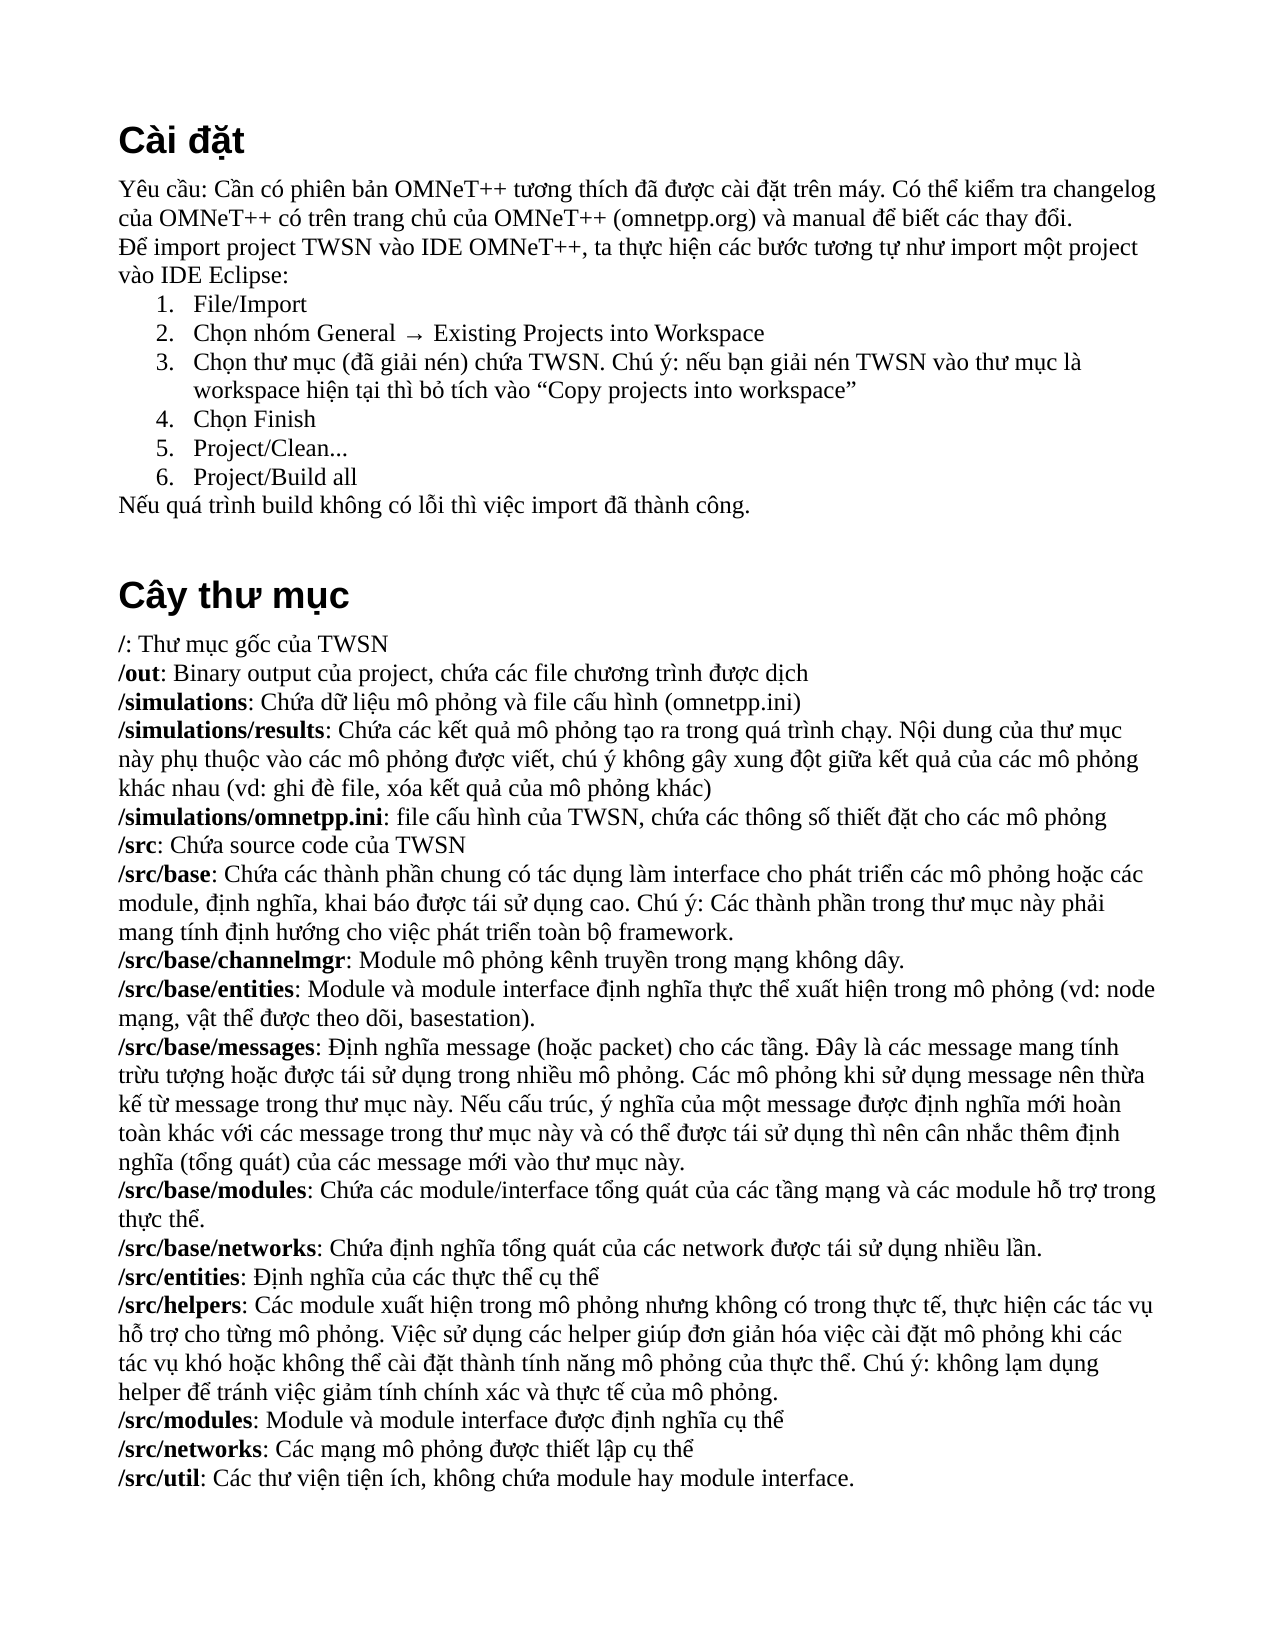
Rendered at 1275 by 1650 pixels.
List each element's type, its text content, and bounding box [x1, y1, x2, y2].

text /src/networks: Các mạng mô phỏng được thiết lập cụ thể [118, 1434, 1157, 1463]
text /simulations/omnetpp.ini: file cấu hình của TWSN, chứa các thông số thiết đặt cho các mô phỏng [118, 802, 1157, 830]
subtitle Cài đặt [118, 118, 1157, 162]
list File/Import [156, 289, 1157, 318]
text /src/modules: Module và module interface được định nghĩa cụ thể [118, 1405, 1157, 1434]
text /src: Chứa source code của TWSN [118, 830, 1157, 859]
list Chọn Finish [156, 404, 1157, 433]
text /simulations: Chứa dữ liệu mô phỏng và file cấu hình (omnetpp.ini) [118, 687, 1157, 715]
subtitle Cây thư mục [118, 573, 1157, 617]
text /src/base/entities: Module và module interface định nghĩa thực thể xuất hiện trong mô phỏng (vd: node mạng, vật thể được theo dõi, basestation). [118, 974, 1157, 1032]
text /: Thư mục gốc của TWSN [118, 629, 1157, 658]
text /src/base: Chứa các thành phần chung có tác dụng làm interface cho phát triển các mô phỏng hoặc các module, định nghĩa, khai báo được tái sử dụng cao. Chú ý: Các thành phần trong thư mục này phải mang tính định hướng cho việc phát triển toàn bộ framework. [118, 859, 1157, 945]
text /out: Binary output của project, chứa các file chương trình được dịch [118, 658, 1157, 687]
list Project/Build all [156, 462, 1157, 491]
text /src/base/networks: Chứa định nghĩa tổng quát của các network được tái sử dụng nhiều lần. [118, 1233, 1157, 1262]
text /simulations/results: Chứa các kết quả mô phỏng tạo ra trong quá trình chạy. Nội dung của thư mục này phụ thuộc vào các mô phỏng được viết, chú ý không gây xung đột giữa kết quả của các mô phỏng khác nhau (vd: ghi đè file, xóa kết quả của mô phỏng khác) [118, 715, 1157, 802]
list Chọn thư mục (đã giải nén) chứa TWSN. Chú ý: nếu bạn giải nén TWSN vào thư mục là workspace hiện tại thì bỏ tích vào “Copy projects into workspace” [156, 347, 1157, 404]
text /src/base/messages: Định nghĩa message (hoặc packet) cho các tầng. Đây là các message mang tính trừu tượng hoặc được tái sử dụng trong nhiều mô phỏng. Các mô phỏng khi sử dụng message nên thừa kế từ message trong thư mục này. Nếu cấu trúc, ý nghĩa của một message được định nghĩa mới hoàn toàn khác với các message trong thư mục này và có thể được tái sử dụng thì nên cân nhắc thêm định nghĩa (tổng quát) của các message mới vào thư mục này. [118, 1032, 1157, 1175]
text /src/base/channelmgr: Module mô phỏng kênh truyền trong mạng không dây. [118, 945, 1157, 974]
text Để import project TWSN vào IDE OMNeT++, ta thực hiện các bước tương tự như import một project vào IDE Eclipse: [118, 232, 1157, 289]
text /src/helpers: Các module xuất hiện trong mô phỏng nhưng không có trong thực tế, thực hiện các tác vụ hỗ trợ cho từng mô phỏng. Việc sử dụng các helper giúp đơn giản hóa việc cài đặt mô phỏng khi các tác vụ khó hoặc không thể cài đặt thành tính năng mô phỏng của thực thể. Chú ý: không lạm dụng helper để tránh việc giảm tính chính xác và thực tế của mô phỏng. [118, 1290, 1157, 1405]
text Nếu quá trình build không có lỗi thì việc import đã thành công. [118, 491, 1157, 519]
text /src/util: Các thư viện tiện ích, không chứa module hay module interface. [118, 1463, 1157, 1492]
list Chọn nhóm General → Existing Projects into Workspace [156, 318, 1157, 347]
text Yêu cầu: Cần có phiên bản OMNeT++ tương thích đã được cài đặt trên máy. Có thể kiểm tra changelog của OMNeT++ có trên trang chủ của OMNeT++ (omnetpp.org) và manual để biết các thay đổi. [118, 174, 1157, 232]
text /src/entities: Định nghĩa của các thực thể cụ thể [118, 1262, 1157, 1290]
text /src/base/modules: Chứa các module/interface tổng quát của các tầng mạng và các module hỗ trợ trong thực thể. [118, 1175, 1157, 1233]
list Project/Clean... [156, 433, 1157, 462]
